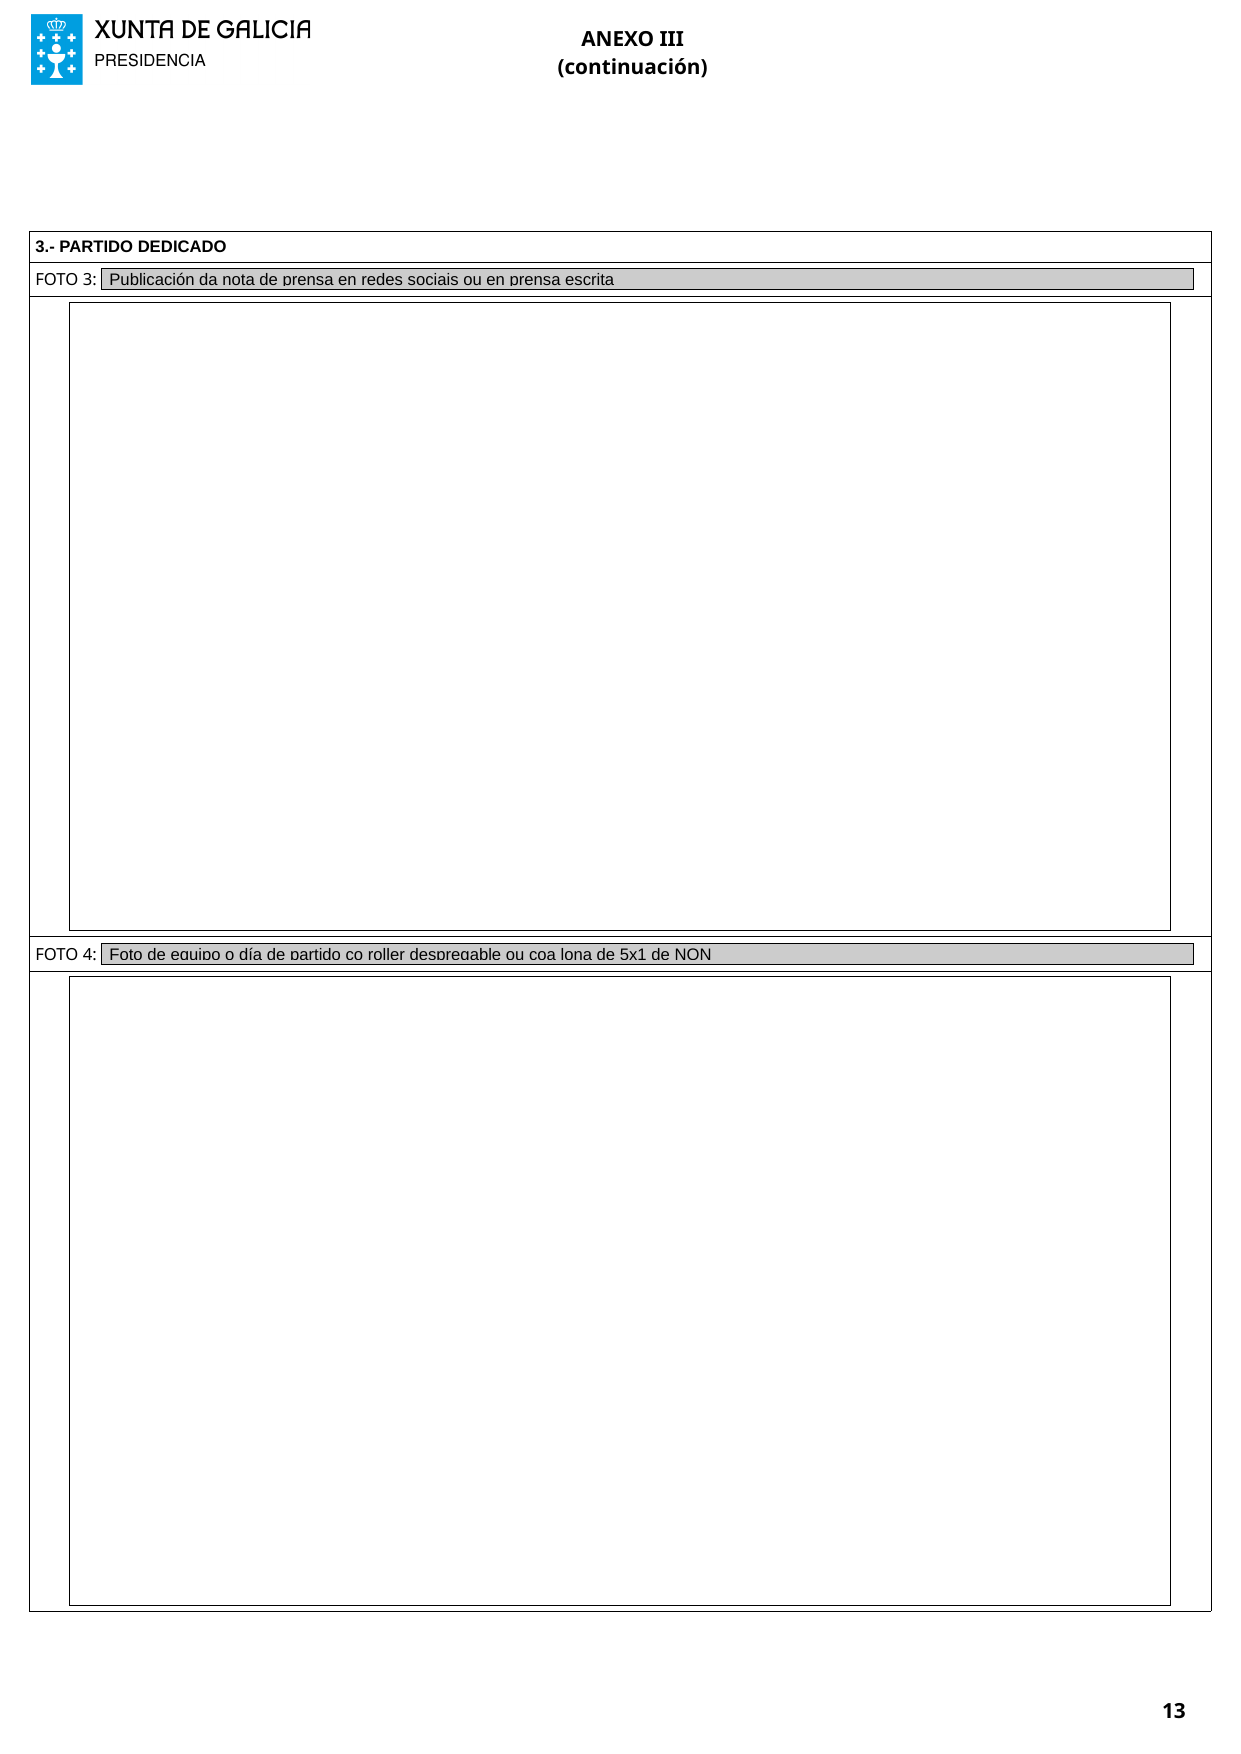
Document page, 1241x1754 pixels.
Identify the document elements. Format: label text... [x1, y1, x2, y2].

picture [68, 50, 75, 57]
table_header 3.- PARTIDO DEDICADO [30, 232, 1211, 262]
picture [68, 65, 75, 72]
picture [53, 45, 60, 52]
picture [53, 34, 60, 41]
picture [38, 65, 45, 72]
picture [48, 55, 64, 77]
table_cell FOTO 3: [30, 263, 1211, 296]
picture [83, 14, 311, 85]
picture [38, 50, 44, 57]
table_cell FOTO 4: [30, 937, 1211, 971]
table_cell [30, 972, 1211, 1611]
table_cell [30, 297, 1211, 936]
picture [68, 34, 75, 41]
picture [38, 34, 45, 41]
